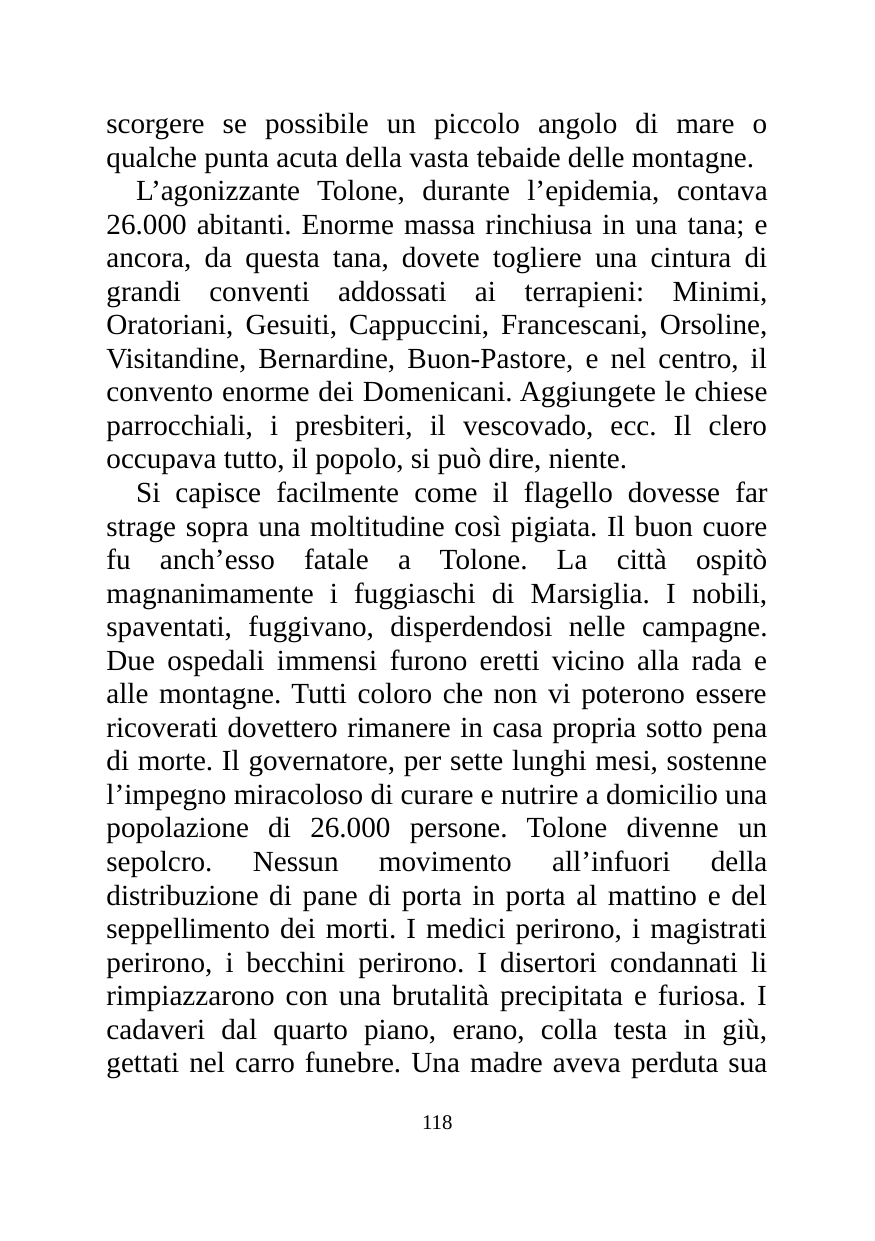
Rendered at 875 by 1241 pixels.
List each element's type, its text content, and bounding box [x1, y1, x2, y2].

text scorgere se possibile un piccolo angolo di mare o qualche punta acuta della vasta tebaide delle montagne. [106, 106, 768, 173]
text L’agonizzante Tolone, durante l’epidemia, contava 26.000 abitanti. Enorme massa rinchiusa in una tana; e ancora, da questa tana, dovete togliere una cintura di grandi conventi addossati ai terrapieni: Minimi, Oratoriani, Gesuiti, Cappuccini, Francescani, Orsoline, Visitandine, Bernardine, Buon-Pastore, e nel centro, il convento enorme dei Domenicani. Aggiungete le chiese parrocchiali, i presbiteri, il vescovado, ecc. Il clero occupava tutto, il popolo, si può dire, niente. [106, 173, 768, 475]
text Si capisce facilmente come il flagello dovesse far strage sopra una moltitudine così pigiata. Il buon cuore fu anch’esso fatale a Tolone. La città ospitò magnanimamente i fuggiaschi di Marsiglia. I nobili, spaventati, fuggivano, disperdendosi nelle campagne. Due ospedali immensi furono eretti vicino alla rada e alle montagne. Tutti coloro che non vi poterono essere ricoverati dovettero rimanere in casa propria sotto pena di morte. Il governatore, per sette lunghi mesi, sostenne l’impegno miracoloso di curare e nutrire a domicilio una popolazione di 26.000 persone. Tolone divenne un sepolcro. Nessun movimento all’infuori della distribuzione di pane di porta in porta al mattino e del seppellimento dei morti. I medici perirono, i magistrati perirono, i becchini perirono. I disertori condannati li rimpiazzarono con una brutalità precipitata e furiosa. I cadaveri dal quarto piano, erano, colla testa in giù, gettati nel carro funebre. Una madre aveva perduta sua [106, 475, 768, 1079]
